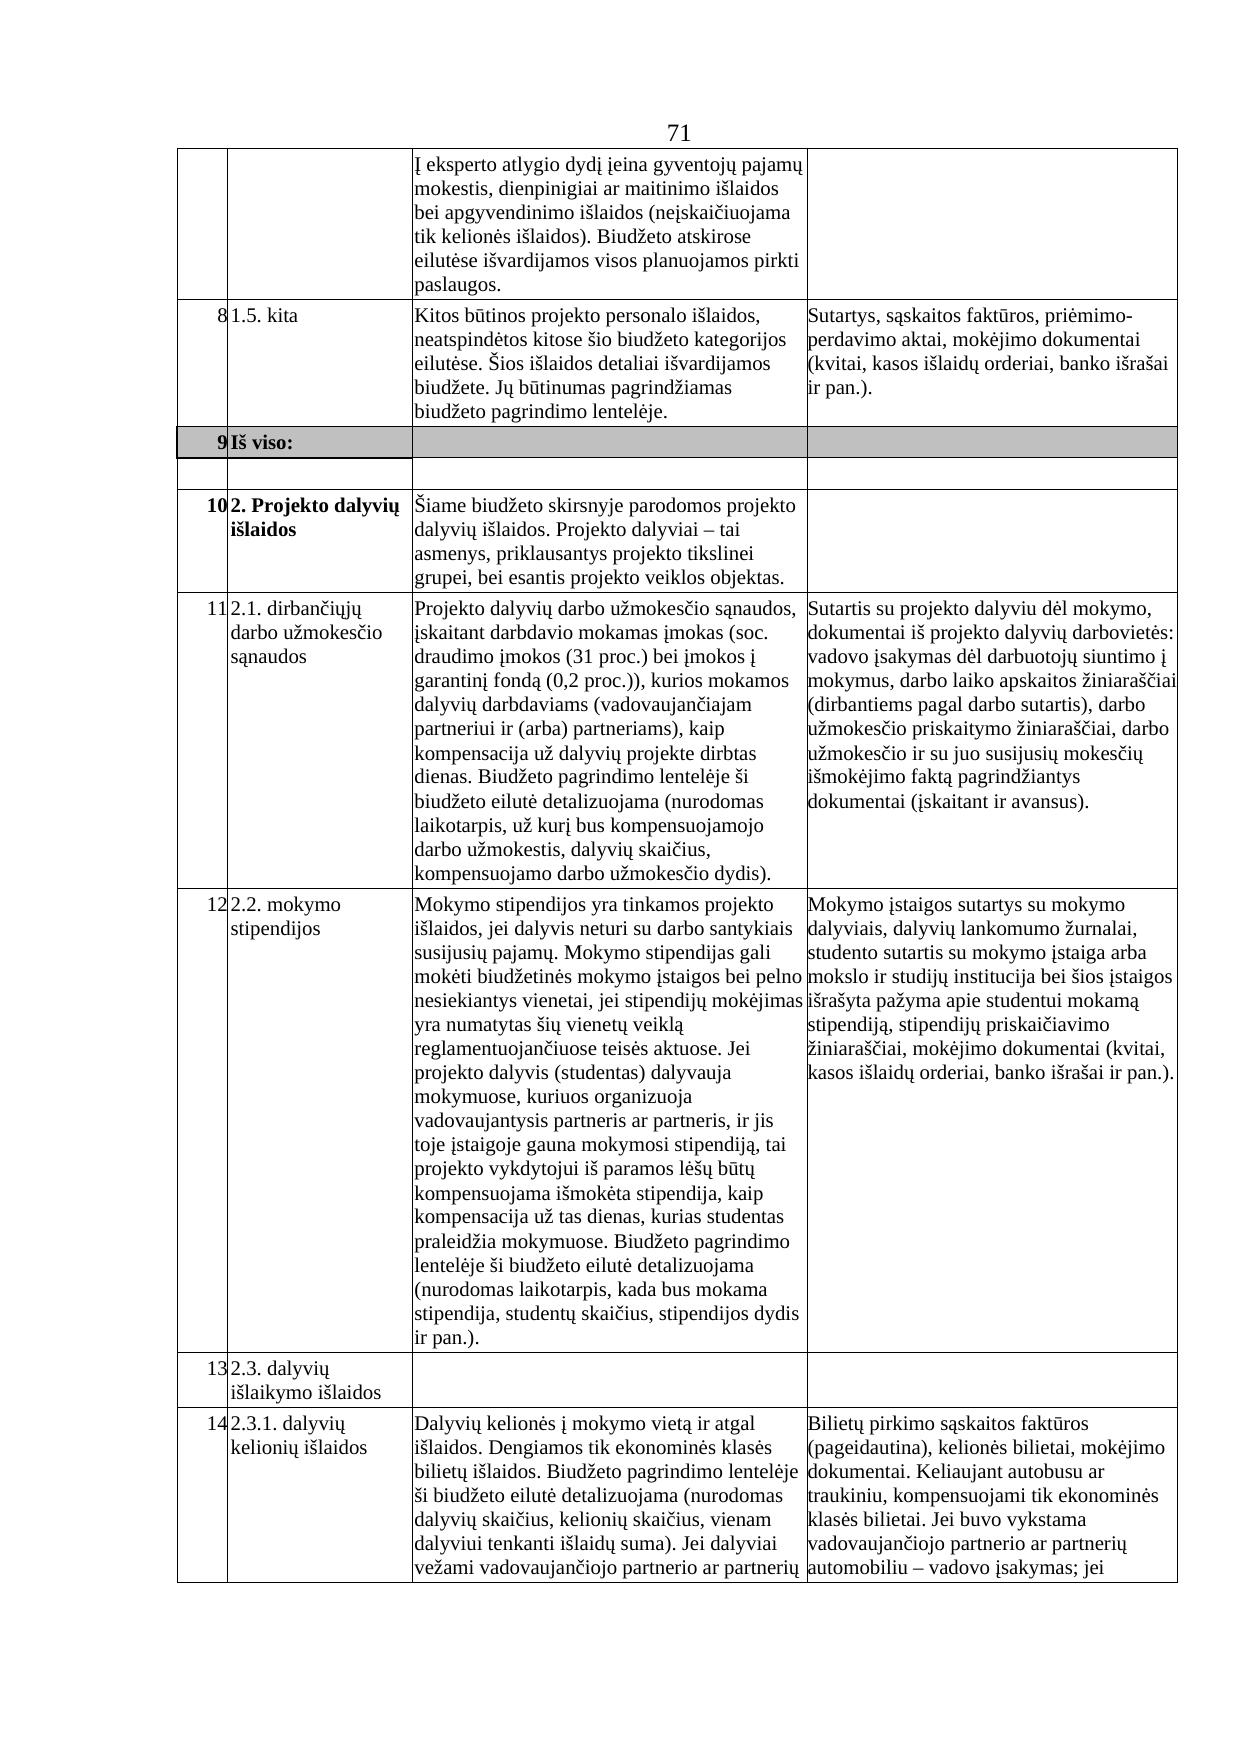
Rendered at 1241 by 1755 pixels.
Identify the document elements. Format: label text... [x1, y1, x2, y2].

table_cell [228, 149, 412, 299]
table_cell 9 [178, 427, 227, 457]
table_cell [808, 458, 1177, 489]
table_cell 2. Projekto dalyvių išlaidos [228, 490, 412, 592]
table_cell [1178, 1352, 1182, 1407]
table_cell 2.1. dirbančiųjų darbo užmokesčio sąnaudos [228, 593, 412, 888]
table_cell [413, 1353, 807, 1407]
table_cell [1178, 489, 1182, 592]
table_cell 10 [178, 490, 227, 592]
table_cell Sutartys, sąskaitos faktūros, priėmimo-perdavimo aktai, mokėjimo dokumentai (kvitai, kasos išlaidų orderiai, banko išrašai ir pan.). [808, 300, 1177, 426]
table_cell [413, 458, 807, 489]
table_cell 12 [178, 889, 227, 1352]
table_cell [1178, 299, 1182, 426]
table_cell [1178, 1407, 1182, 1582]
table_cell Projekto dalyvių darbo užmokesčio sąnaudos, įskaitant darbdavio mokamas įmokas (soc. draudimo įmokos (31 proc.) bei įmokos į garantinį fondą (0,2 proc.)), kurios mokamos dalyvių darbdaviams (vadovaujančiajam partneriui ir (arba) partneriams), kaip kompensacija už dalyvių projekte dirbtas dienas. Biudžeto pagrindimo lentelėje ši biudžeto eilutė detalizuojama (nurodomas laikotarpis, už kurį bus kompensuojamojo darbo užmokestis, dalyvių skaičius, kompensuojamo darbo užmokesčio dydis). [413, 593, 807, 888]
table_cell [178, 459, 227, 489]
table_cell [808, 427, 1177, 457]
table_cell Šiame biudžeto skirsnyje parodomos projekto dalyvių išlaidos. Projekto dalyviai – tai asmenys, priklausantys projekto tikslinei grupei, bei esantis projekto veiklos objektas. [413, 490, 807, 592]
table_cell Kitos būtinos projekto personalo išlaidos, neatspindėtos kitose šio biudžeto kategorijos eilutėse. Šios išlaidos detaliai išvardijamos biudžete. Jų būtinumas pagrindžiamas biudžeto pagrindimo lentelėje. [413, 300, 807, 426]
table_cell 11 [178, 593, 227, 888]
table_cell [808, 149, 1177, 299]
table_cell [1178, 888, 1182, 1352]
table_cell Sutartis su projekto dalyviu dėl mokymo, dokumentai iš projekto dalyvių darbovietės: vadovo įsakymas dėl darbuotojų siuntimo į mokymus, darbo laiko apskaitos žiniaraščiai (dirbantiems pagal darbo sutartis), darbo užmokesčio priskaitymo žiniaraščiai, darbo užmokesčio ir su juo susijusių mokesčių išmokėjimo faktą pagrindžiantys dokumentai (įskaitant ir avansus). [808, 593, 1177, 888]
table_cell [808, 1353, 1177, 1407]
table_cell Dalyvių kelionės į mokymo vietą ir atgal išlaidos. Dengiamos tik ekonominės klasės bilietų išlaidos. Biudžeto pagrindimo lentelėje ši biudžeto eilutė detalizuojama (nurodomas dalyvių skaičius, kelionių skaičius, vienam dalyviui tenkanti išlaidų suma). Jei dalyviai vežami vadovaujančiojo partnerio ar partnerių [413, 1408, 807, 1582]
table_cell Iš viso: [228, 427, 412, 457]
table_cell 13 [178, 1353, 227, 1407]
table_cell [413, 427, 807, 457]
table_cell Į eksperto atlygio dydį įeina gyventojų pajamų mokestis, dienpinigiai ar maitinimo išlaidos bei apgyvendinimo išlaidos (neįskaičiuojama tik kelionės išlaidos). Biudžeto atskirose eilutėse išvardijamos visos planuojamos pirkti paslaugos. [413, 149, 807, 299]
table_cell 2.3. dalyvių išlaikymo išlaidos [228, 1353, 412, 1407]
table_cell [1178, 148, 1182, 299]
table_cell [1178, 426, 1182, 457]
table_cell Mokymo įstaigos sutartys su mokymo dalyviais, dalyvių lankomumo žurnalai, studento sutartis su mokymo įstaiga arba mokslo ir studijų institucija bei šios įstaigos išrašyta pažyma apie studentui mokamą stipendiją, stipendijų priskaičiavimo žiniaraščiai, mokėjimo dokumentai (kvitai, kasos išlaidų orderiai, banko išrašai ir pan.). [808, 889, 1177, 1352]
table_cell [178, 149, 227, 299]
table_cell [1178, 457, 1182, 489]
table_cell Bilietų pirkimo sąskaitos faktūros (pageidautina), kelionės bilietai, mokėjimo dokumentai. Keliaujant autobusu ar traukiniu, kompensuojami tik ekonominės klasės bilietai. Jei buvo vykstama vadovaujančiojo partnerio ar partnerių automobiliu – vadovo įsakymas; jei [808, 1408, 1177, 1582]
table_cell [228, 459, 412, 489]
table_cell Mokymo stipendijos yra tinkamos projekto išlaidos, jei dalyvis neturi su darbo santykiais susijusių pajamų. Mokymo stipendijas gali mokėti biudžetinės mokymo įstaigos bei pelno nesiekiantys vienetai, jei stipendijų mokėjimas yra numatytas šių vienetų veiklą reglamentuojančiuose teisės aktuose. Jei projekto dalyvis (studentas) dalyvauja mokymuose, kuriuos organizuoja vadovaujantysis partneris ar partneris, ir jis toje įstaigoje gauna mokymosi stipendiją, tai projekto vykdytojui iš paramos lėšų būtų kompensuojama išmokėta stipendija, kaip kompensacija už tas dienas, kurias studentas praleidžia mokymuose. Biudžeto pagrindimo lentelėje ši biudžeto eilutė detalizuojama (nurodomas laikotarpis, kada bus mokama stipendija, studentų skaičius, stipendijos dydis ir pan.). [413, 889, 807, 1352]
table_cell [1178, 592, 1182, 888]
table_cell 14 [178, 1408, 227, 1582]
table_cell 1.5. kita [228, 300, 412, 426]
table_cell [808, 490, 1177, 592]
table_cell 2.3.1. dalyvių kelionių išlaidos [228, 1408, 412, 1582]
table_cell 2.2. mokymo stipendijos [228, 889, 412, 1352]
table_cell 8 [178, 300, 227, 426]
